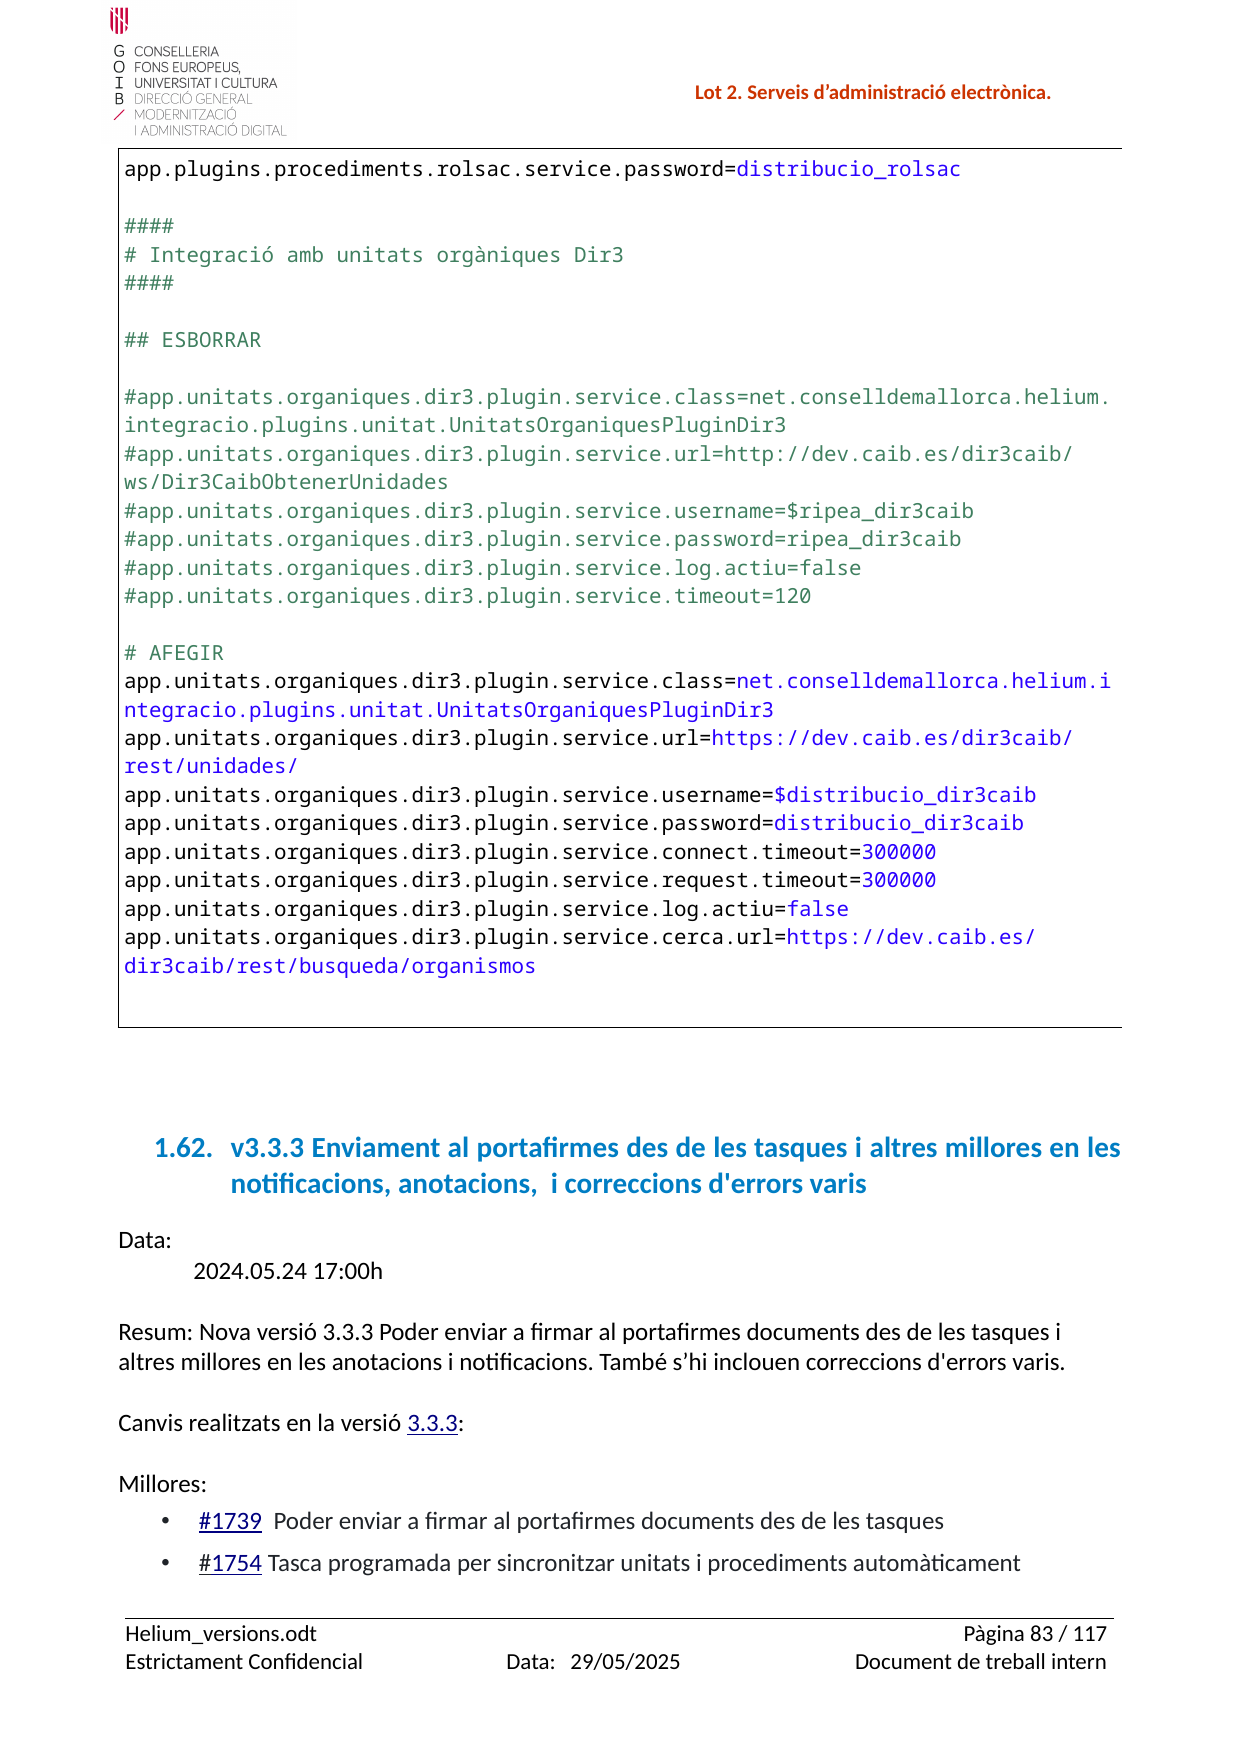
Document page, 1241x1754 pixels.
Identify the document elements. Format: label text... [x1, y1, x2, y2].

text Data: [118, 1224, 1122, 1255]
text 2024.05.24 17:00h [118, 1255, 1122, 1286]
text Resum: Nova versió 3.3.3 Poder enviar a firmar al portafirmes documents des de les tasques i altres millores en les anotacions i notificacions. També s’hi inclouen correccions d'errors varis. [118, 1316, 1122, 1377]
list #1754 Tasca programada per sincronitzar unitats i procediments automàticament [161, 1547, 1122, 1578]
text Canvis realitzats en la versió 3.3.3: [118, 1408, 1122, 1438]
picture [100, 0, 297, 144]
text Millores: [118, 1469, 1122, 1499]
table_header app.plugins.procediments.rolsac.service.password=distribucio_rolsac #### # Integració amb unitats orgàniques Dir3 #### ## ESBORRAR #app.unitats.organiques.dir3.plugin.service.class=net.conselldemallorca.helium.integracio.plugins.unitat.UnitatsOrganiquesPluginDir3 #app.unitats.organiques.dir3.plugin.service.url=http://dev.caib.es/dir3caib/ws/Dir3CaibObtenerUnidades #app.unitats.organiques.dir3.plugin.service.username=$ripea_dir3caib #app.unitats.organiques.dir3.plugin.service.password=ripea_dir3caib #app.unitats.organiques.dir3.plugin.service.log.actiu=false #app.unitats.organiques.dir3.plugin.service.timeout=120 # AFEGIR app.unitats.organiques.dir3.plugin.service.class=net.conselldemallorca.helium.integracio.plugins.unitat.UnitatsOrganiquesPluginDir3 app.unitats.organiques.dir3.plugin.service.url=https://dev.caib.es/dir3caib/rest/unidades/ app.unitats.organiques.dir3.plugin.service.username=$distribucio_dir3caib app.unitats.organiques.dir3.plugin.service.password=distribucio_dir3caib app.unitats.organiques.dir3.plugin.service.connect.timeout=300000 app.unitats.organiques.dir3.plugin.service.request.timeout=300000 app.unitats.organiques.dir3.plugin.service.log.actiu=false app.unitats.organiques.dir3.plugin.service.cerca.url=https://dev.caib.es/dir3caib/rest/busqueda/organismos [119, 149, 1122, 1027]
subtitle v3.3.3 Enviament al portafirmes des de les tasques i altres millores en les notificacions, anotacions, i correccions d'errors varis [153, 1129, 1122, 1201]
list #1739 Poder enviar a firmar al portafirmes documents des de les tasques [161, 1505, 1122, 1536]
